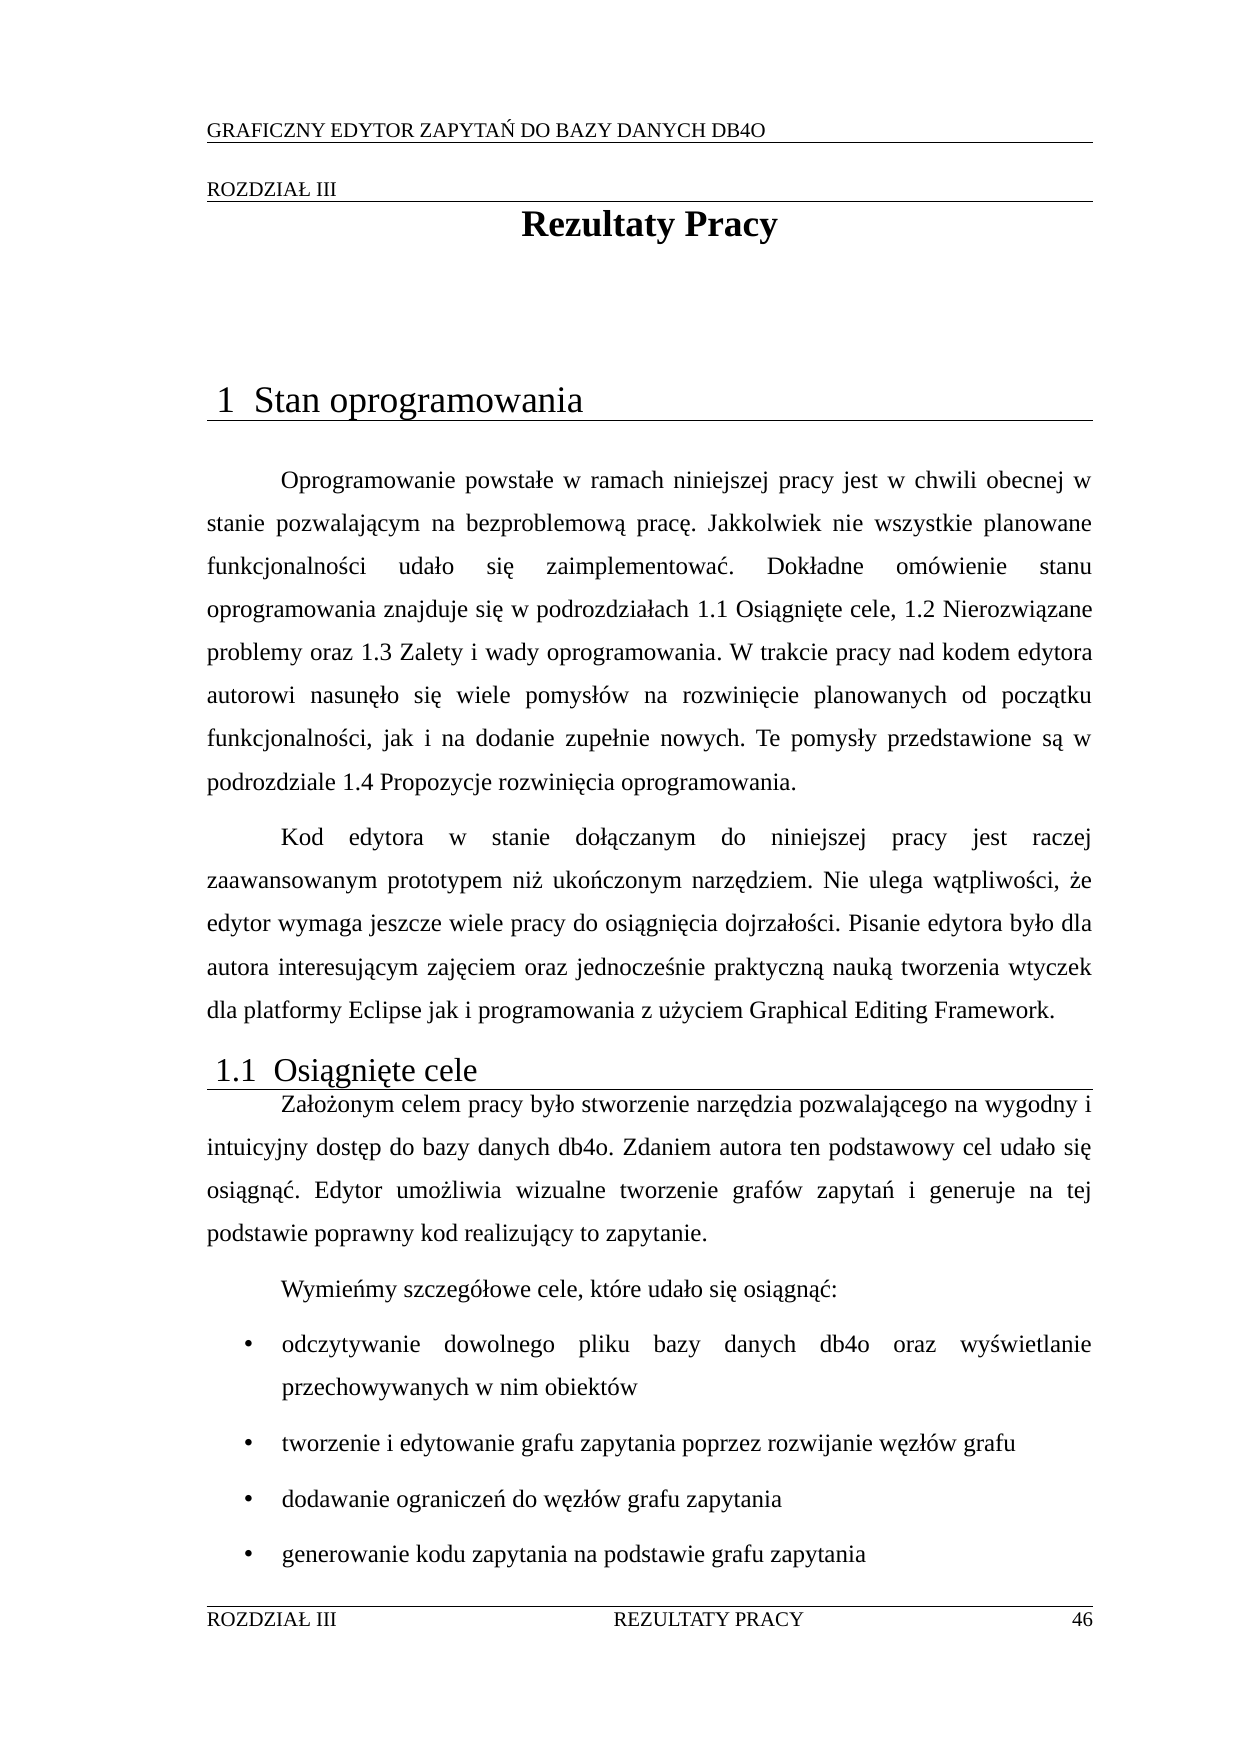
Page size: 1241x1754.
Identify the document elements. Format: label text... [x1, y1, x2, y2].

text Rezultaty Pracy [207, 202, 1093, 244]
list dodawanie ograniczeń do węzłów grafu zapytania [244, 1484, 1093, 1512]
text Kod edytora w stanie dołączanym do niniejszej pracy jest raczej zaawansowanym prototypem niż ukończonym narzędziem. Nie ulega wątpliwości, że edytor wymaga jeszcze wiele pracy do osiągnięcia dojrzałości. Pisanie edytora było dla autora interesującym zajęciem oraz jednocześnie praktyczną nauką tworzenia wtyczek dla platformy Eclipse jak i programowania z użyciem Graphical Editing Framework. [207, 822, 1093, 1023]
list tworzenie i edytowanie grafu zapytania poprzez rozwijanie węzłów grafu [244, 1428, 1093, 1457]
subtitle ROZDZIAŁ III [207, 177, 1093, 201]
list odczytywanie dowolnego pliku bazy danych db4o oraz wyświetlanie przechowywanych w nim obiektów [244, 1329, 1093, 1401]
subtitle Osiągnięte cele [207, 1050, 1093, 1089]
text Założonym celem pracy było stworzenie narzędzia pozwalającego na wygodny i intuicyjny dostęp do bazy danych db4o. Zdaniem autora ten podstawowy cel udało się osiągnąć. Edytor umożliwia wizualne tworzenie grafów zapytań i generuje na tej podstawie poprawny kod realizujący to zapytanie. [207, 1090, 1093, 1247]
subtitle Stan oprogramowania [207, 377, 1093, 420]
text Wymieńmy szczegółowe cele, które udało się osiągnąć: [207, 1274, 1093, 1302]
list generowanie kodu zapytania na podstawie grafu zapytania [244, 1539, 1093, 1568]
text Oprogramowanie powstałe w ramach niniejszej pracy jest w chwili obecnej w stanie pozwalającym na bezproblemową pracę. Jakkolwiek nie wszystkie planowane funkcjonalności udało się zaimplementować. Dokładne omówienie stanu oprogramowania znajduje się w podrozdziałach 1.1 Osiągnięte cele, 1.2 Nierozwiązane problemy oraz 1.3 Zalety i wady oprogramowania. W trakcie pracy nad kodem edytora autorowi nasunęło się wiele pomysłów na rozwinięcie planowanych od początku funkcjonalności, jak i na dodanie zupełnie nowych. Te pomysły przedstawione są w podrozdziale 1.4 Propozycje rozwinięcia oprogramowania. [207, 465, 1093, 795]
